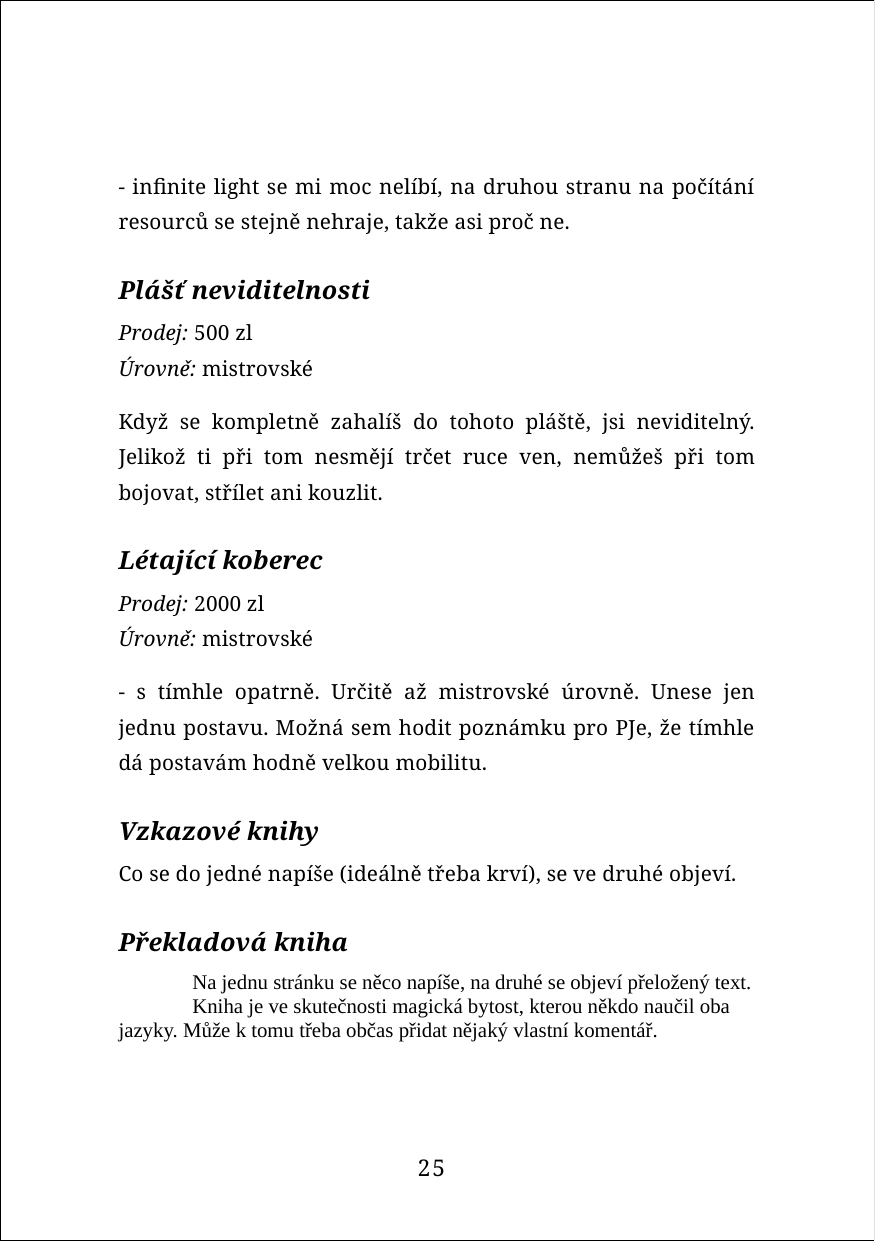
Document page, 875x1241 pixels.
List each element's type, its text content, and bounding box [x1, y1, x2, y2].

subtitle Létající koberec [118, 543, 756, 577]
text Na jednu stránku se něco napíše, na druhé se objeví přeložený text. [118, 970, 756, 994]
text Prodej: 2000 zl Úrovně: mistrovské [118, 589, 756, 653]
text Kniha je ve skutečnosti magická bytost, kterou někdo naučil oba jazyky. Může k tomu třeba občas přidat nějaký vlastní komentář. [118, 994, 756, 1042]
text Když se kompletně zahalíš do tohoto pláště, jsi neviditelný. Jelikož ti při tom nesmějí trčet ruce ven, nemůžeš při tom bojovat, střílet ani kouzlit. [118, 407, 756, 506]
subtitle Vzkazové knihy [118, 813, 756, 848]
text - s tímhle opatrně. Určitě až mistrovské úrovně. Unese jen jednu postavu. Možná sem hodit poznámku pro PJe, že tímhle dá postavám hodně velkou mobilitu. [118, 677, 756, 777]
text Prodej: 500 zl Úrovně: mistrovské [118, 318, 756, 382]
text Co se do jedné napíše (ideálně třeba krví), se ve druhé objeví. [118, 859, 756, 888]
subtitle Plášť neviditelnosti [118, 272, 756, 306]
text - infinite light se mi moc nelíbí, na druhou stranu na počítání resourců se stejně nehraje, takže asi proč ne. [118, 172, 756, 236]
subtitle Překladová kniha [118, 924, 756, 958]
